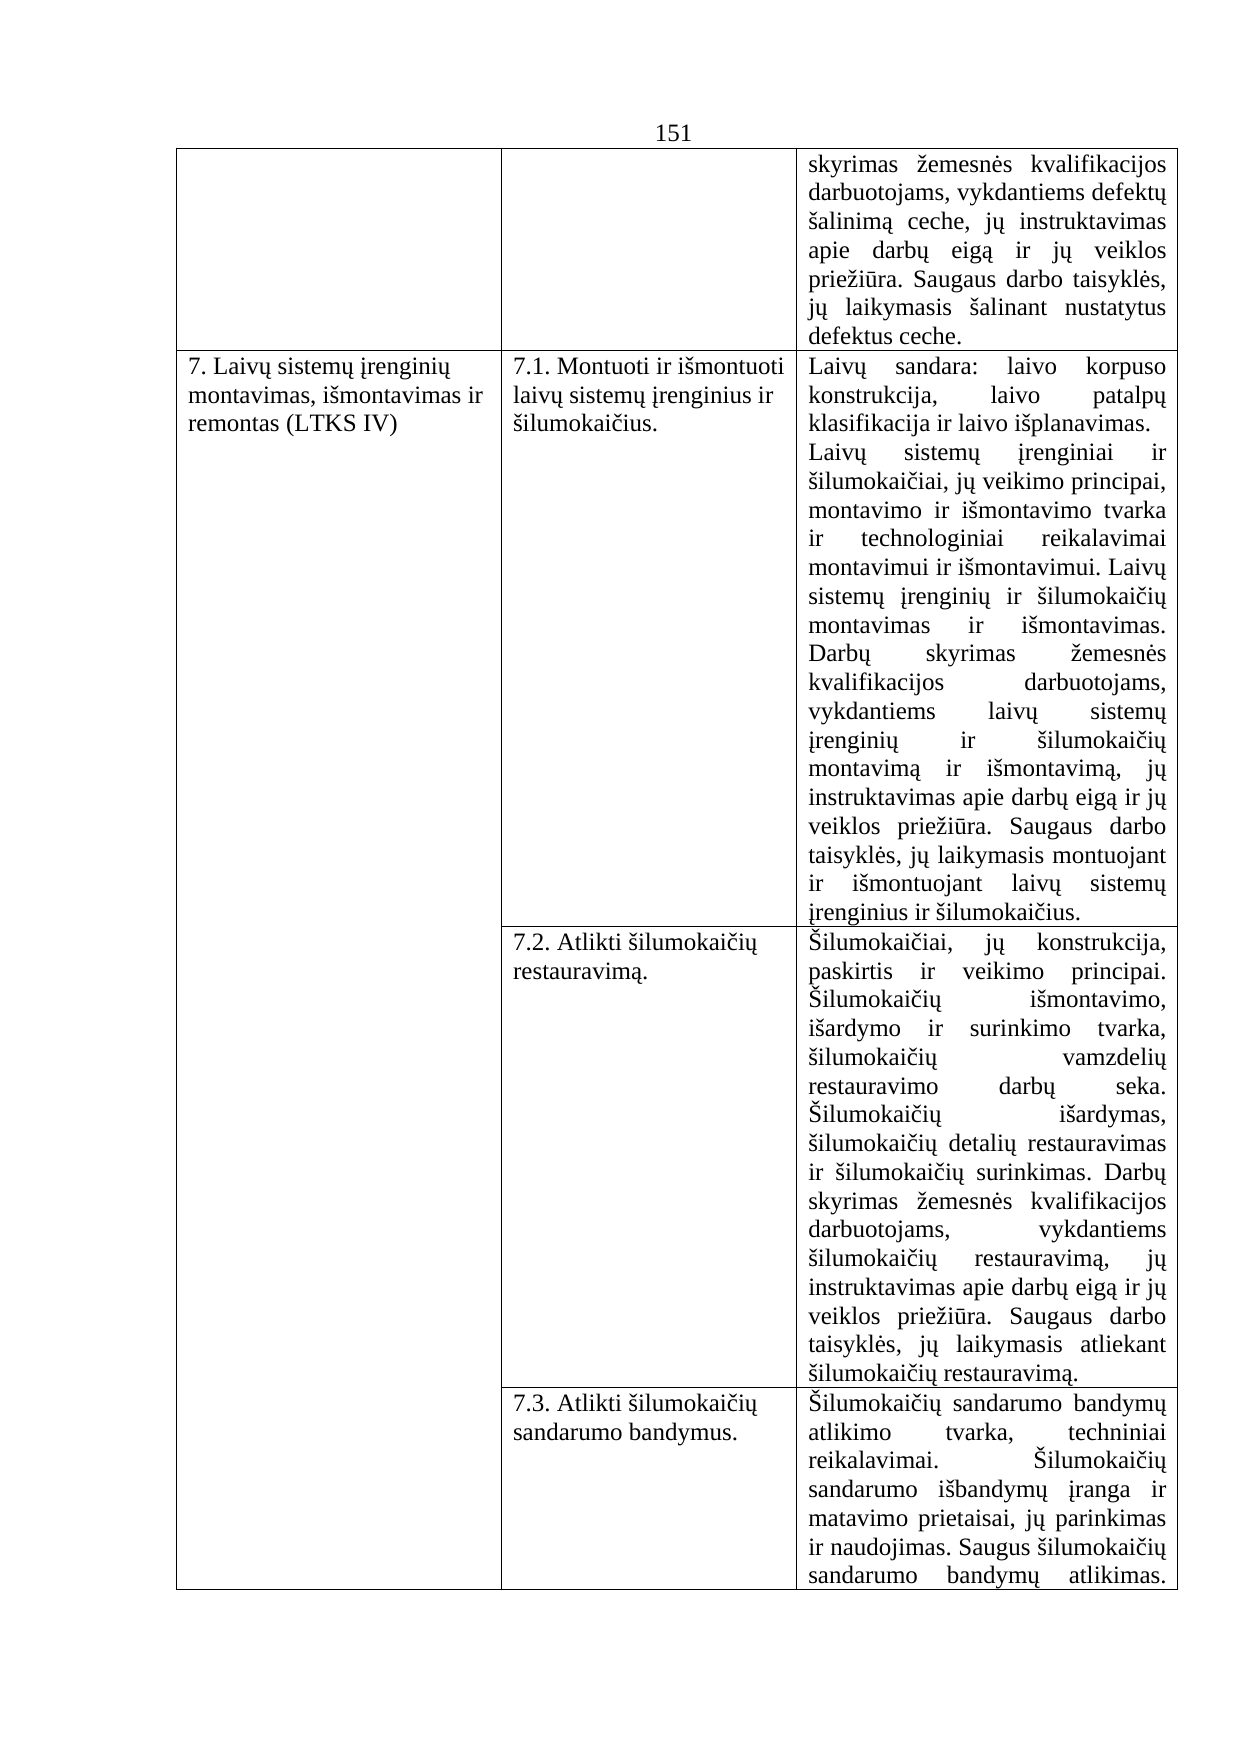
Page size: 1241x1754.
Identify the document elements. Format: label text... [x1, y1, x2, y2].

table_cell [502, 149, 796, 350]
table_cell 7. Laivų sistemų įrenginių montavimas, išmontavimas ir remontas (LTKS IV) [177, 351, 501, 1589]
table_cell [177, 149, 501, 350]
table_cell 7.1. Montuoti ir išmontuoti laivų sistemų įrenginius ir šilumokaičius. [502, 351, 796, 926]
table_cell skyrimas žemesnės kvalifikacijos darbuotojams, vykdantiems defektų šalinimą ceche, jų instruktavimas apie darbų eigą ir jų veiklos priežiūra. Saugaus darbo taisyklės, jų laikymasis šalinant nustatytus defektus ceche. [797, 149, 1177, 350]
table_cell Šilumokaičių sandarumo bandymų atlikimo tvarka, techniniai reikalavimai. Šilumokaičių sandarumo išbandymų įranga ir matavimo prietaisai, jų parinkimas ir naudojimas. Saugus šilumokaičių sandarumo bandymų atlikimas. [797, 1388, 1177, 1589]
table_cell 7.3. Atlikti šilumokaičių sandarumo bandymus. [502, 1388, 796, 1589]
table_cell 7.2. Atlikti šilumokaičių restauravimą. [502, 927, 796, 1387]
table_cell Laivų sandara: laivo korpuso konstrukcija, laivo patalpų klasifikacija ir laivo išplanavimas. Laivų sistemų įrenginiai ir šilumokaičiai, jų veikimo principai, montavimo ir išmontavimo tvarka ir technologiniai reikalavimai montavimui ir išmontavimui. Laivų sistemų įrenginių ir šilumokaičių montavimas ir išmontavimas. Darbų skyrimas žemesnės kvalifikacijos darbuotojams, vykdantiems laivų sistemų įrenginių ir šilumokaičių montavimą ir išmontavimą, jų instruktavimas apie darbų eigą ir jų veiklos priežiūra. Saugaus darbo taisyklės, jų laikymasis montuojant ir išmontuojant laivų sistemų įrenginius ir šilumokaičius. [797, 351, 1177, 926]
table_cell Šilumokaičiai, jų konstrukcija, paskirtis ir veikimo principai. Šilumokaičių išmontavimo, išardymo ir surinkimo tvarka, šilumokaičių vamzdelių restauravimo darbų seka. Šilumokaičių išardymas, šilumokaičių detalių restauravimas ir šilumokaičių surinkimas. Darbų skyrimas žemesnės kvalifikacijos darbuotojams, vykdantiems šilumokaičių restauravimą, jų instruktavimas apie darbų eigą ir jų veiklos priežiūra. Saugaus darbo taisyklės, jų laikymasis atliekant šilumokaičių restauravimą. [797, 927, 1177, 1387]
